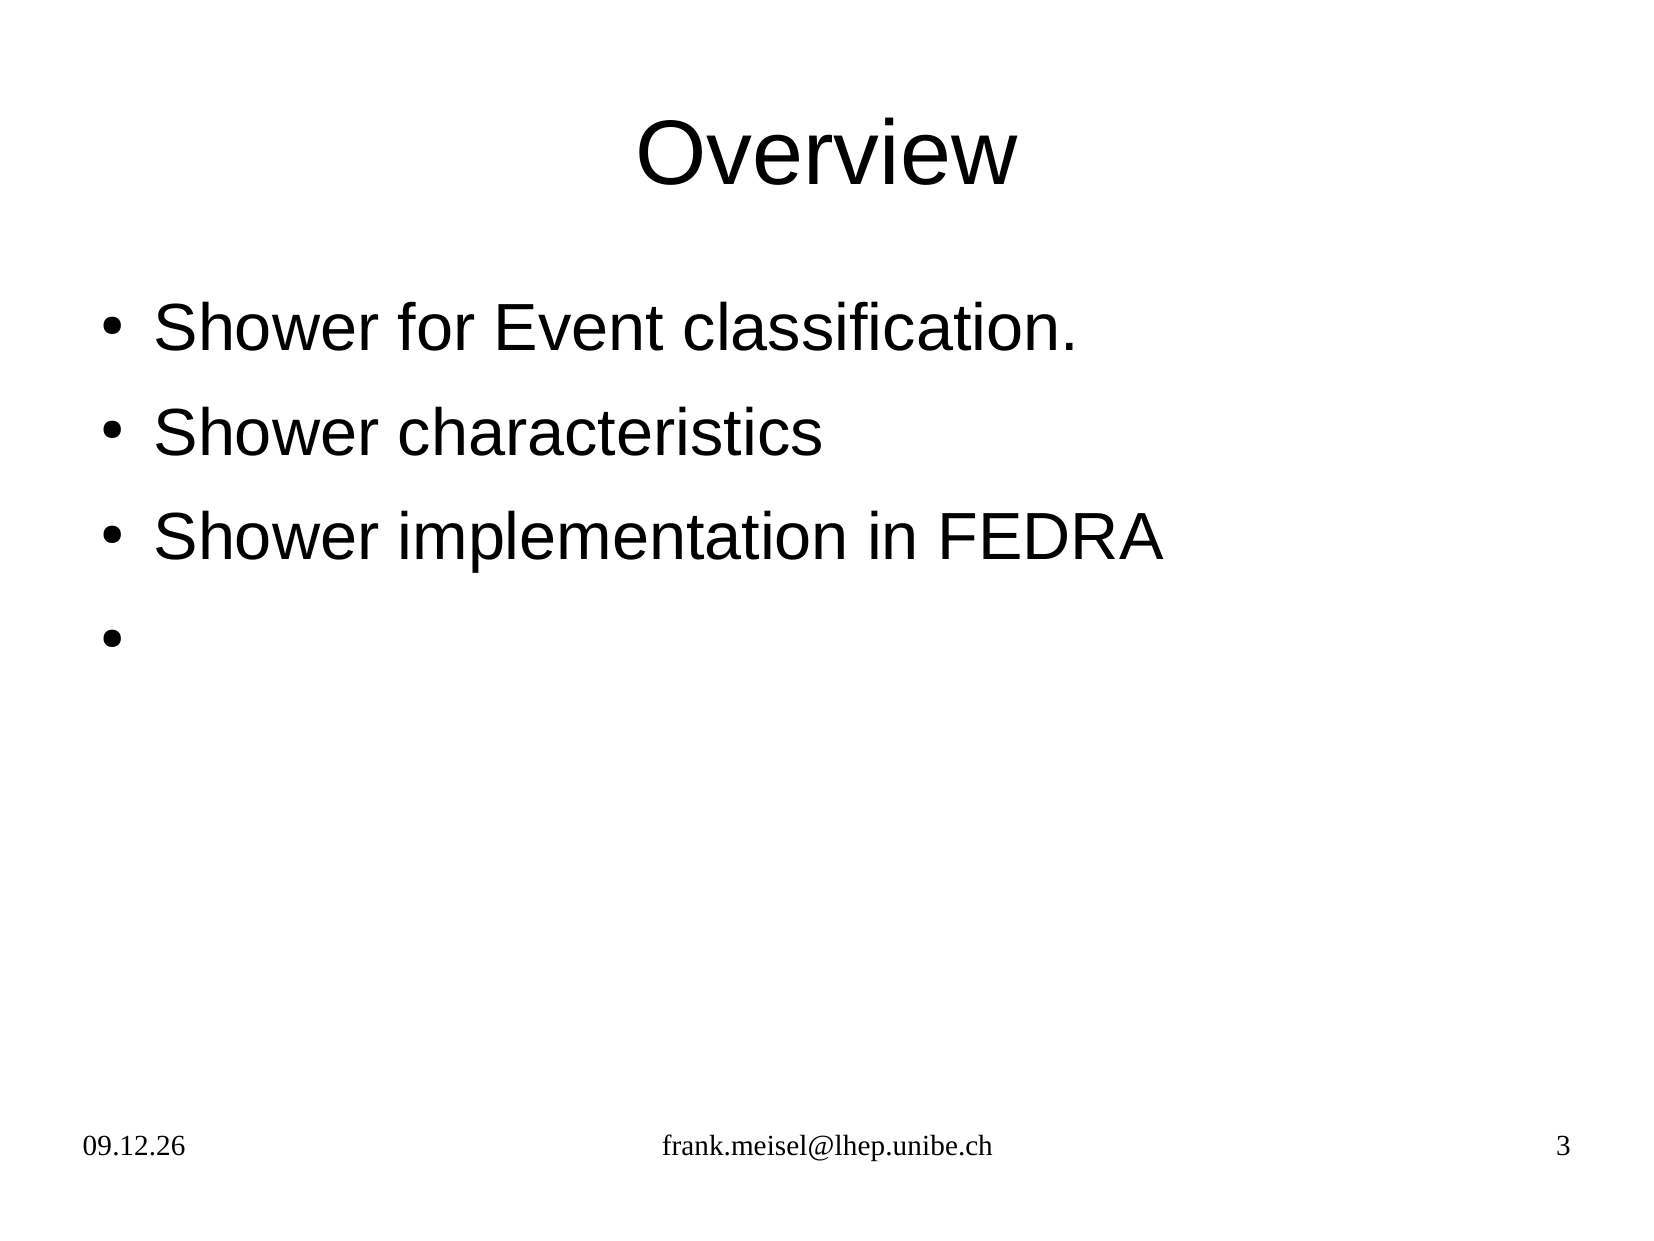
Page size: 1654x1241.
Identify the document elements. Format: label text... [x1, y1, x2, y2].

list Shower for Event classification. Shower characteristics Shower implementation in FEDRA [82, 290, 1571, 1109]
title Overview [82, 49, 1571, 257]
